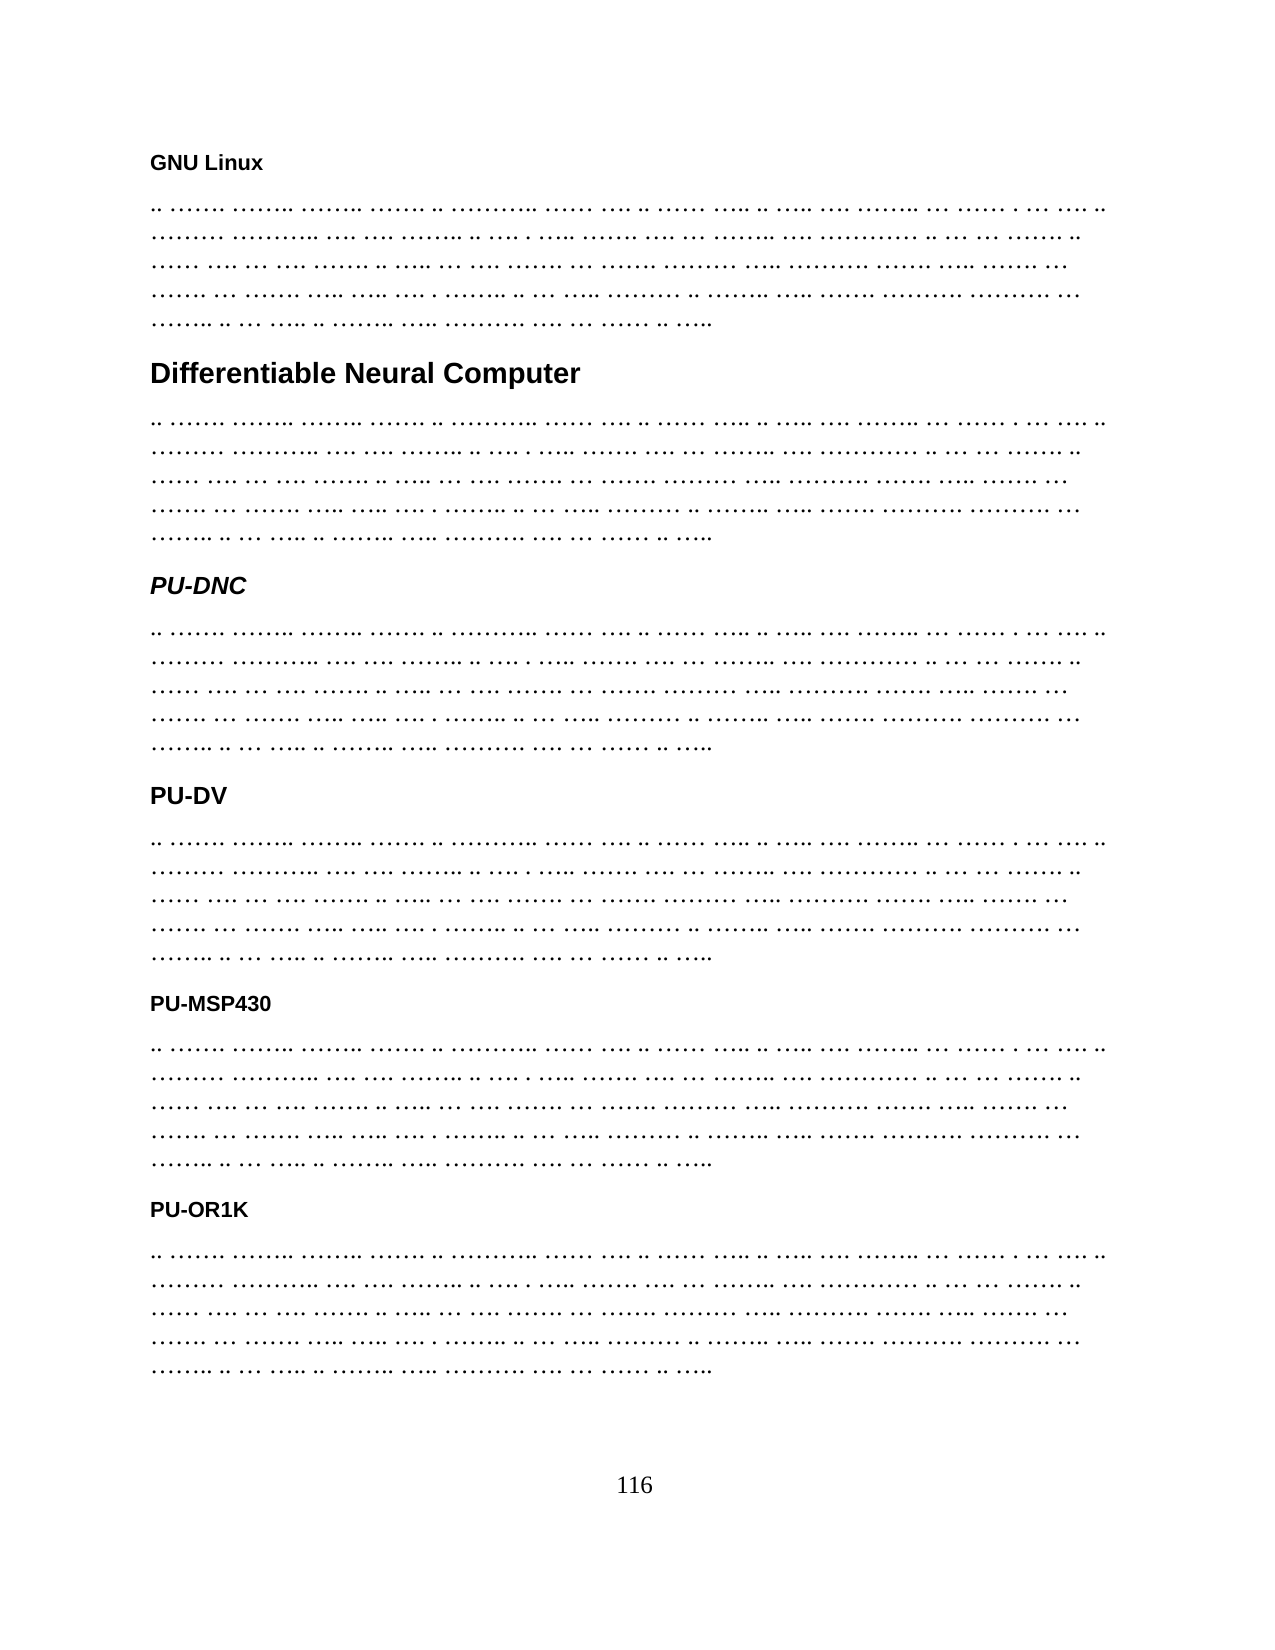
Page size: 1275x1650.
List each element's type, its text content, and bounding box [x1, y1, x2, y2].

text .. ……. …….. …….. ……. .. ……….. …… …. .. …… ….. .. ….. …. …….. … …… . … …. .. ……… ……….. …. …. …….. .. …. . ….. ……. …. … …….. …. ………… .. … … ……. .. …… …. … …. ……. .. ….. … …. ……. … ……. ……… ….. ………. ……. ….. ……. … ……. … ……. ….. ….. …. . …….. .. … ….. ……… .. …….. ….. ……. ………. ………. … …….. .. … ….. .. …….. ….. ………. …. … …… .. ….. [150, 402, 1125, 546]
text .. ……. …….. …….. ……. .. ……….. …… …. .. …… ….. .. ….. …. …….. … …… . … …. .. ……… ……….. …. …. …….. .. …. . ….. ……. …. … …….. …. ………… .. … … ……. .. …… …. … …. ……. .. ….. … …. ……. … ……. ……… ….. ………. ……. ….. ……. … ……. … ……. ….. ….. …. . …….. .. … ….. ……… .. …….. ….. ……. ………. ………. … …….. .. … ….. .. …….. ….. ………. …. … …… .. ….. [150, 612, 1125, 756]
text .. ……. …….. …….. ……. .. ……….. …… …. .. …… ….. .. ….. …. …….. … …… . … …. .. ……… ……….. …. …. …….. .. …. . ….. ……. …. … …….. …. ………… .. … … ……. .. …… …. … …. ……. .. ….. … …. ……. … ……. ……… ….. ………. ……. ….. ……. … ……. … ……. ….. ….. …. . …….. .. … ….. ……… .. …….. ….. ……. ………. ………. … …….. .. … ….. .. …….. ….. ………. …. … …… .. ….. [150, 1235, 1125, 1379]
subtitle GNU Linux [150, 150, 1125, 175]
text .. ……. …….. …….. ……. .. ……….. …… …. .. …… ….. .. ….. …. …….. … …… . … …. .. ……… ……….. …. …. …….. .. …. . ….. ……. …. … …….. …. ………… .. … … ……. .. …… …. … …. ……. .. ….. … …. ……. … ……. ……… ….. ………. ……. ….. ……. … ……. … ……. ….. ….. …. . …….. .. … ….. ……… .. …….. ….. ……. ………. ………. … …….. .. … ….. .. …….. ….. ………. …. … …… .. ….. [150, 188, 1125, 331]
text .. ……. …….. …….. ……. .. ……….. …… …. .. …… ….. .. ….. …. …….. … …… . … …. .. ……… ……….. …. …. …….. .. …. . ….. ……. …. … …….. …. ………… .. … … ……. .. …… …. … …. ……. .. ….. … …. ……. … ……. ……… ….. ………. ……. ….. ……. … ……. … ……. ….. ….. …. . …….. .. … ….. ……… .. …….. ….. ……. ………. ………. … …….. .. … ….. .. …….. ….. ………. …. … …… .. ….. [150, 822, 1125, 966]
subtitle PU-DNC [150, 571, 1125, 600]
text .. ……. …….. …….. ……. .. ……….. …… …. .. …… ….. .. ….. …. …….. … …… . … …. .. ……… ……….. …. …. …….. .. …. . ….. ……. …. … …….. …. ………… .. … … ……. .. …… …. … …. ……. .. ….. … …. ……. … ……. ……… ….. ………. ……. ….. ……. … ……. … ……. ….. ….. …. . …….. .. … ….. ……… .. …….. ….. ……. ………. ………. … …….. .. … ….. .. …….. ….. ………. …. … …… .. ….. [150, 1028, 1125, 1172]
subtitle PU-MSP430 [150, 991, 1125, 1016]
subtitle PU-OR1K [150, 1197, 1125, 1222]
subtitle PU-DV [150, 781, 1125, 809]
subtitle Differentiable Neural Computer [150, 356, 1125, 390]
